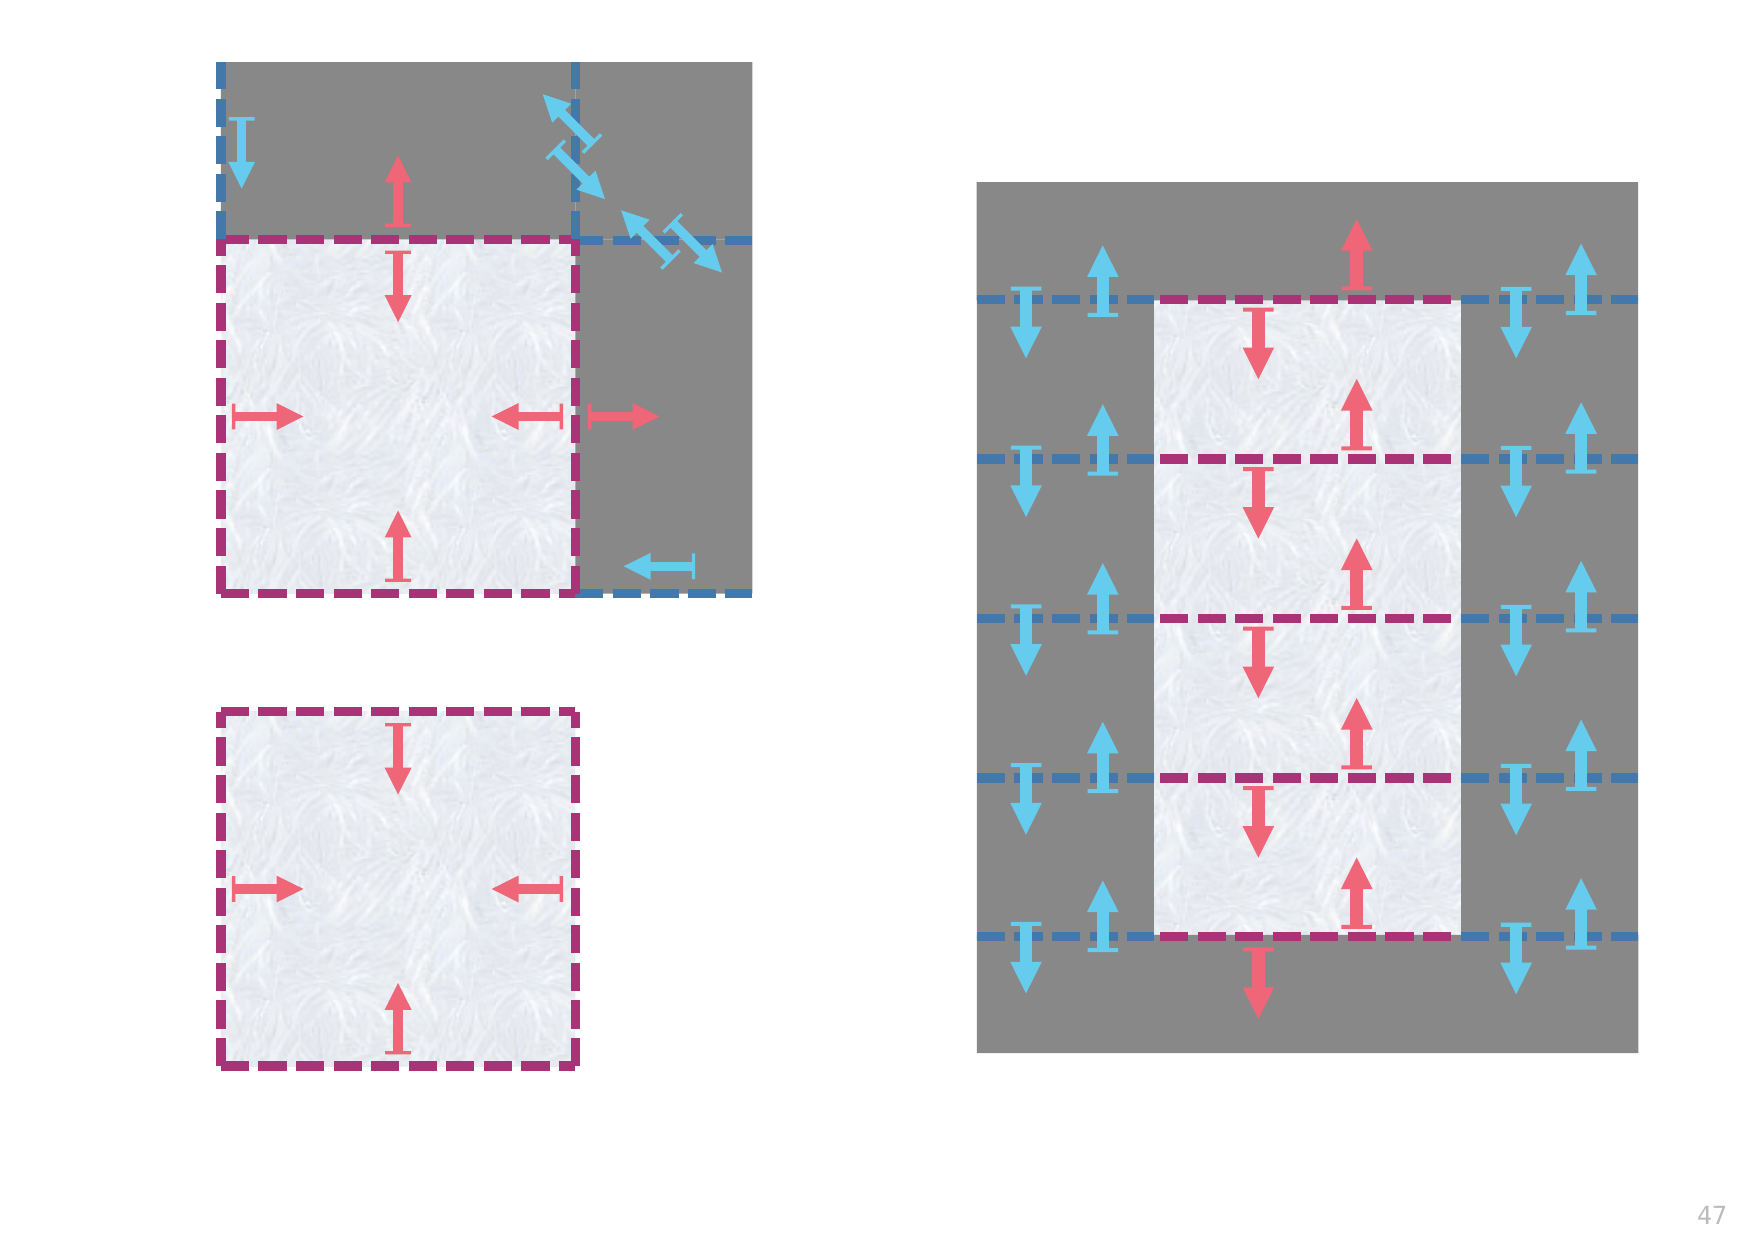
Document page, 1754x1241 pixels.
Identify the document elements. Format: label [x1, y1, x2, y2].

text_box [976, 182, 1639, 1054]
text_box [220, 711, 576, 1067]
text_box [220, 62, 753, 594]
